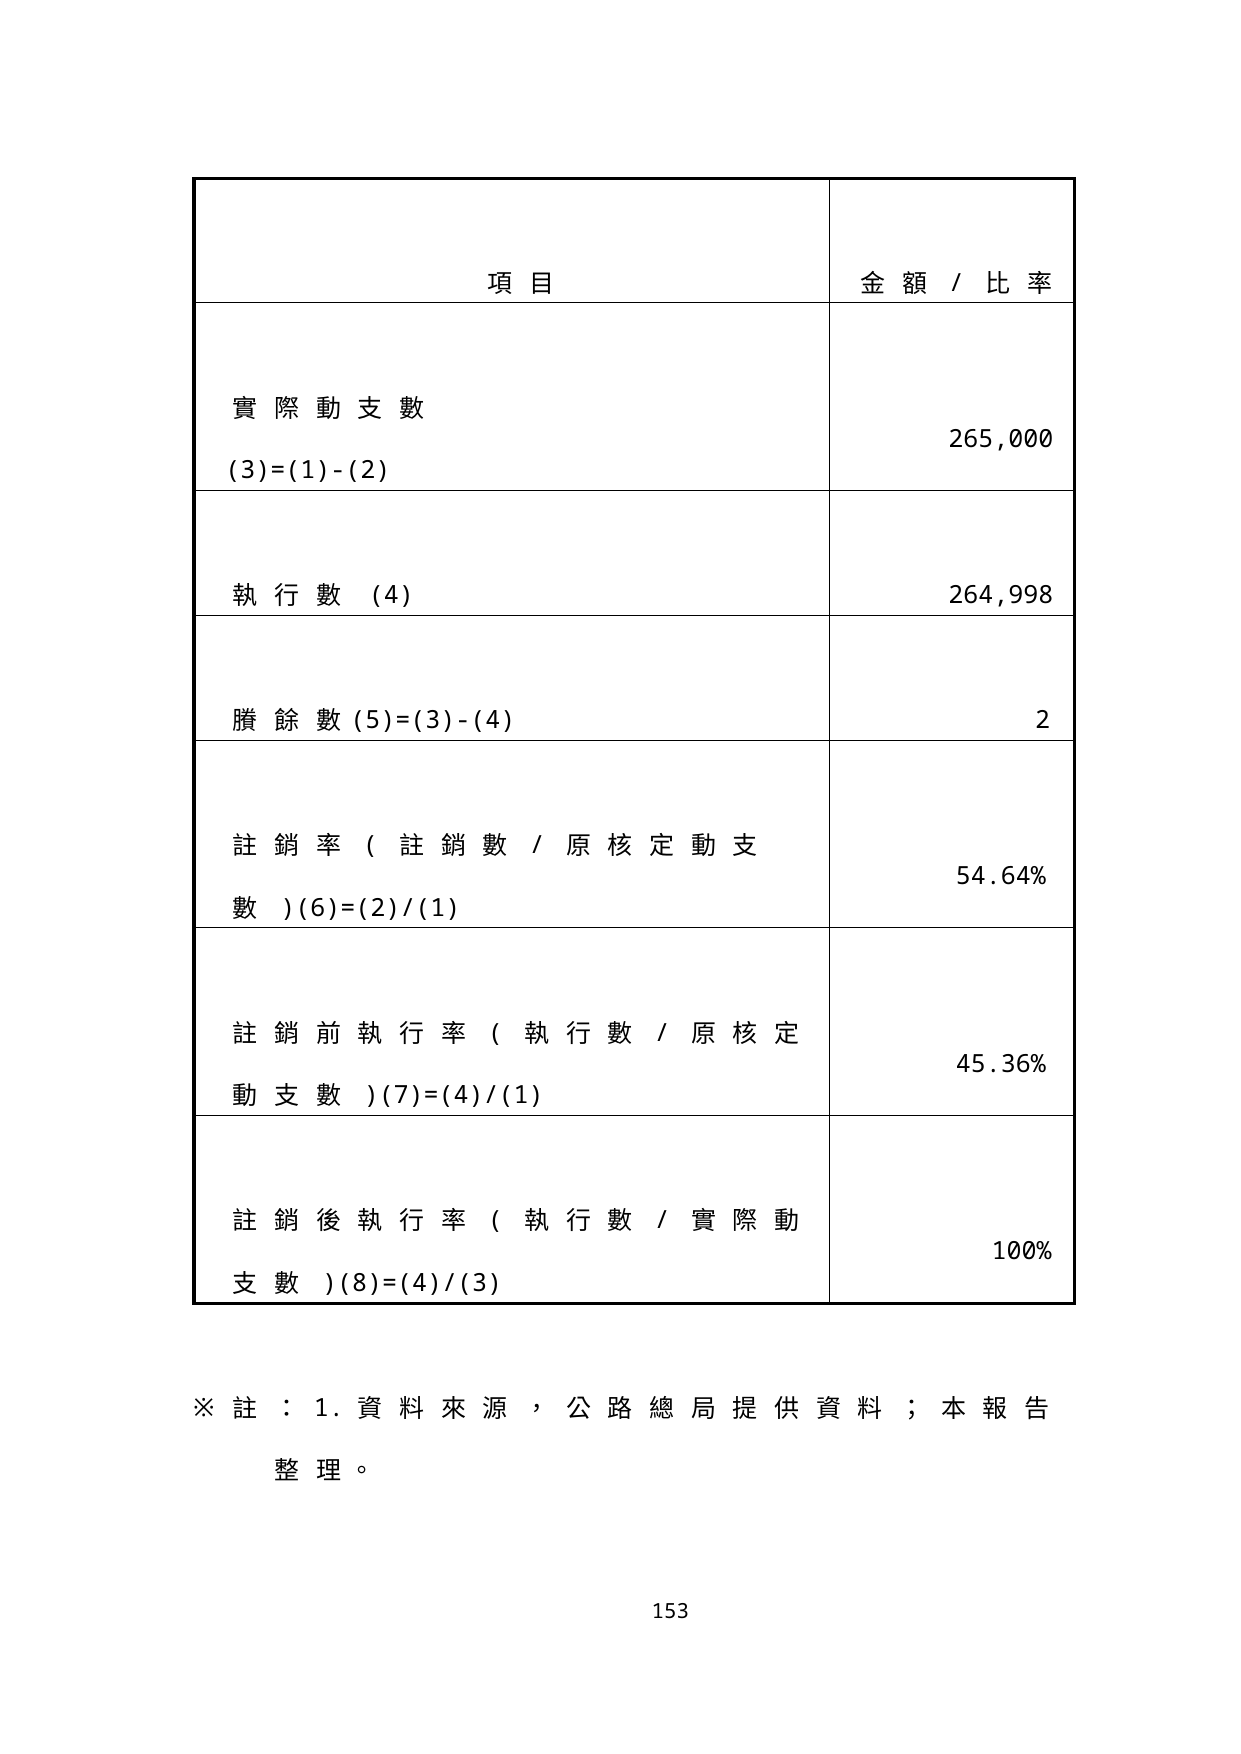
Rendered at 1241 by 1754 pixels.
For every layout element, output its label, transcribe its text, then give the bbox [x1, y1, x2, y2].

table_cell 註銷率(註銷數/原核定動支數)(6)=(2)/(1) [196, 741, 829, 927]
table_cell 2 [830, 616, 1073, 740]
table_cell 賸餘數(5)=(3)-(4) [196, 616, 829, 740]
table_header 金額/比率 [830, 180, 1073, 302]
table_cell 100% [830, 1116, 1073, 1302]
table_cell 54.64% [830, 741, 1073, 927]
table_cell 註銷前執行率(執行數/原核定動支數)(7)=(4)/(1) [196, 928, 829, 1115]
table_cell 264,998 [830, 491, 1073, 615]
table_cell 執行數(4) [196, 491, 829, 615]
table_cell 註銷後執行率(執行數/實際動支數)(8)=(4)/(3) [196, 1116, 829, 1302]
text ※註：1.資料來源，公路總局提供資料；本報告整理。 [182, 1365, 1087, 1490]
table_cell 265,000 [830, 303, 1073, 490]
table_cell 實際動支數(3)=(1)-(2) [196, 303, 829, 490]
table_cell 45.36% [830, 928, 1073, 1115]
table_header 項目 [196, 180, 829, 302]
